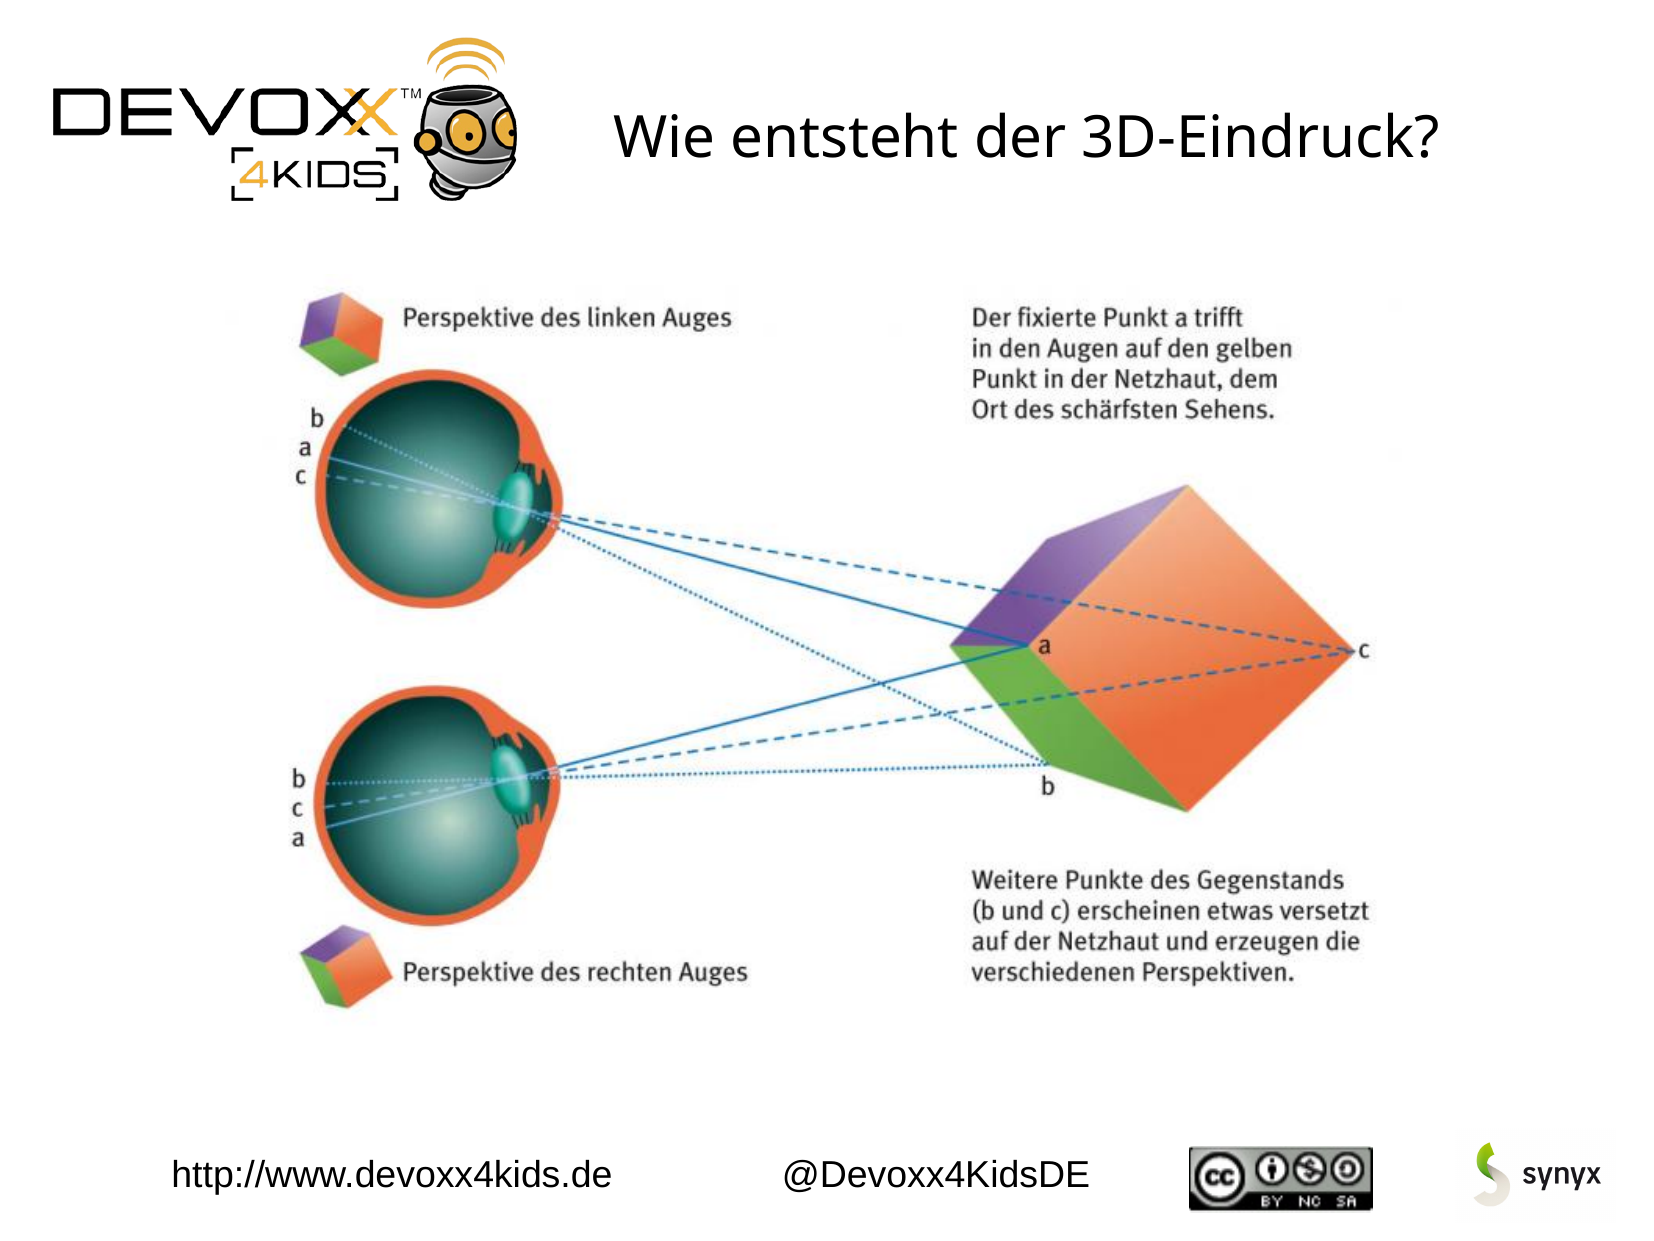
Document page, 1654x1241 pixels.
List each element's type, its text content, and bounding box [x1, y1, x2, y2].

picture [1455, 1128, 1616, 1223]
picture [201, 274, 1452, 1036]
picture [1189, 1146, 1373, 1213]
text_box Wie entsteht der 3D-Eindruck? [592, 84, 1533, 186]
picture [53, 37, 517, 201]
